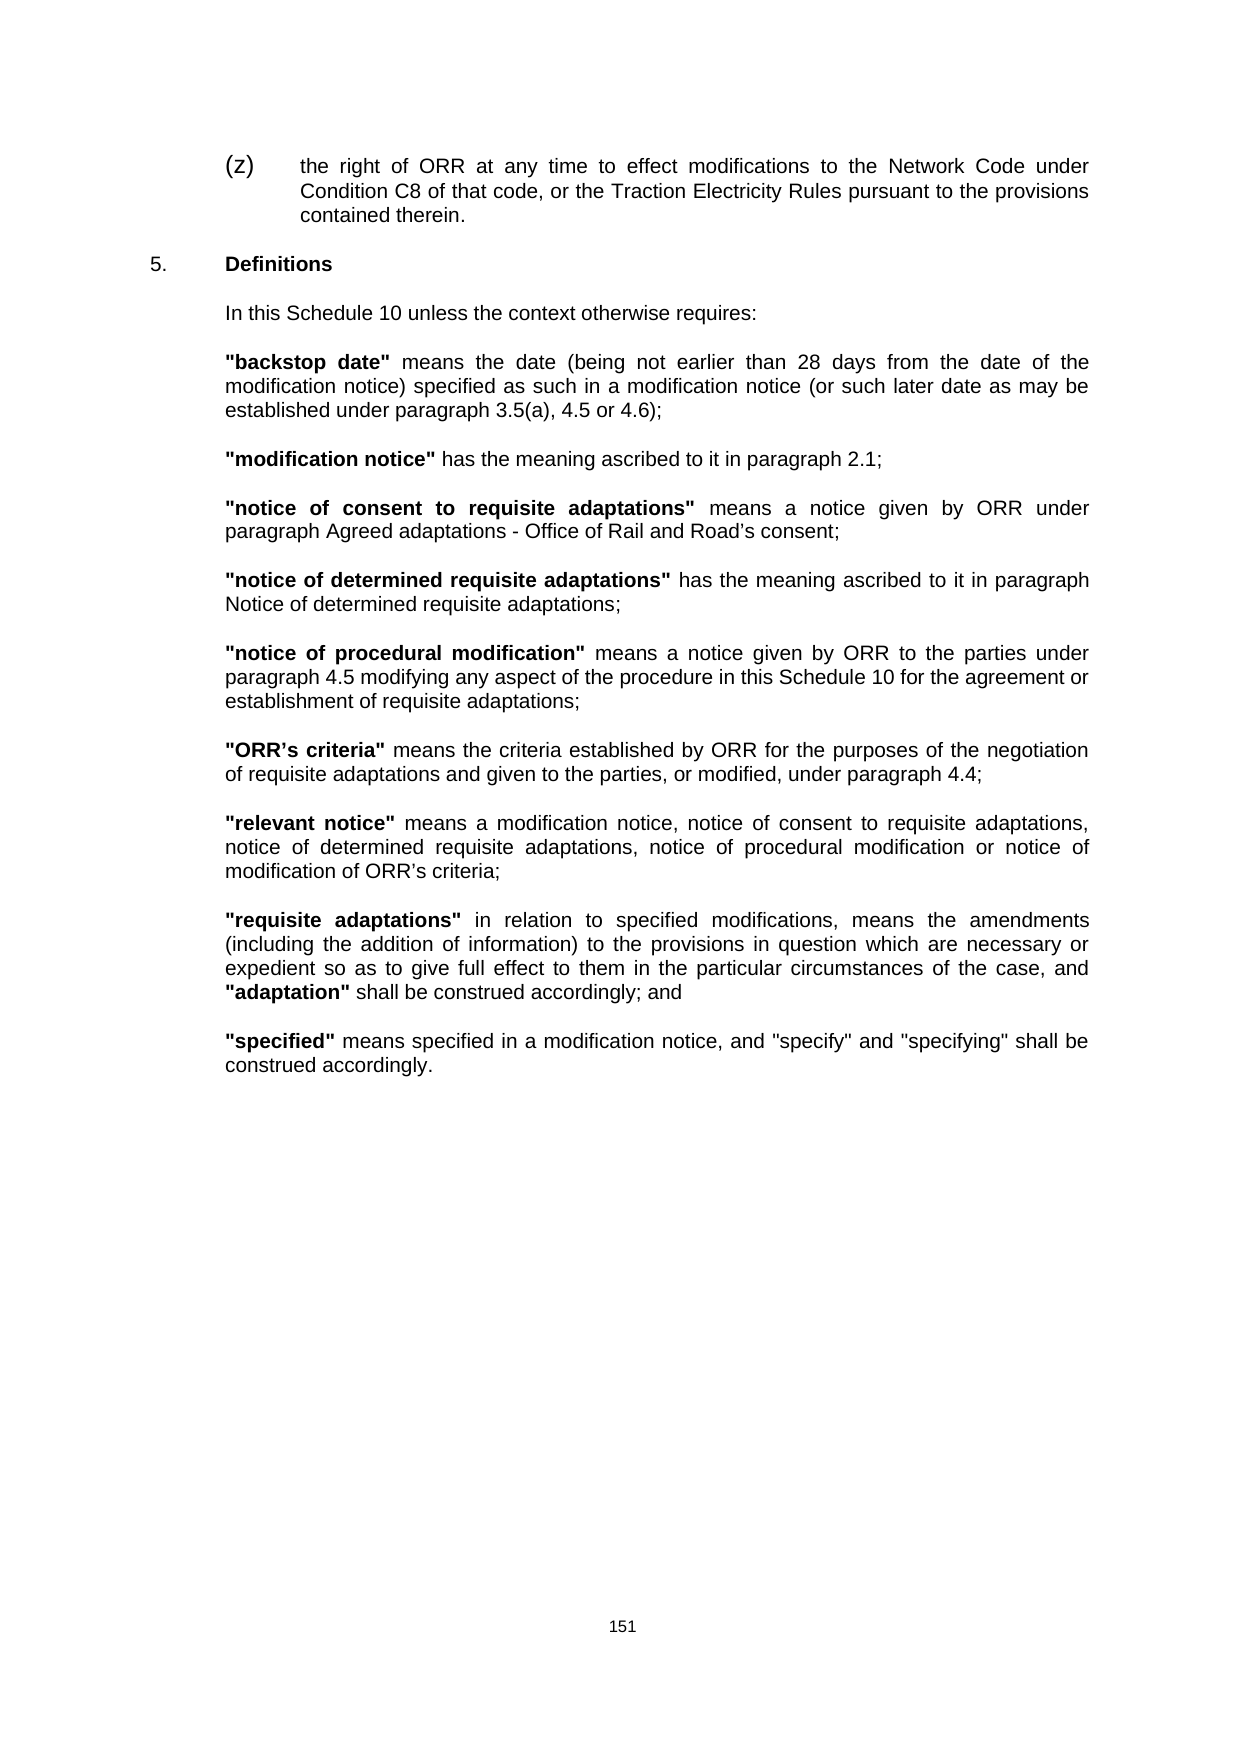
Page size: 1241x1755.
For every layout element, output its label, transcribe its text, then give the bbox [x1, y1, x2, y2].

text "ORR’s criteria" means the criteria established by ORR for the purposes of the negotiation of requisite adaptations and given to the parties, or modified, under paragraph 4.4; [225, 738, 1090, 786]
list Definitions [150, 252, 1090, 276]
subtitle the right of ORR at any time to effect modifications to the Network Code under Condition C8 of that code, or the Traction Electricity Rules pursuant to the provisions contained therein. [225, 150, 1090, 227]
text "modification notice" has the meaning ascribed to it in paragraph 2.1; [225, 446, 1090, 470]
text "notice of consent to requisite adaptations" means a notice given by ORR under paragraph 3.4; [225, 495, 1090, 543]
text "notice of procedural modification" means a notice given by ORR to the parties under paragraph 4.5 modifying any aspect of the procedure in this Schedule 10 for the agreement or establishment of requisite adaptations; [225, 641, 1090, 713]
text In this Schedule 10 unless the context otherwise requires: [225, 301, 1090, 324]
text "notice of determined requisite adaptations" has the meaning ascribed to it in paragraph 3.7; [225, 568, 1090, 616]
text "relevant notice" means a modification notice, notice of consent to requisite adaptations, notice of determined requisite adaptations, notice of procedural modification or notice of modification of ORR’s criteria; [225, 811, 1090, 883]
text "requisite adaptations" in relation to specified modifications, means the amendments (including the addition of information) to the provisions in question which are necessary or expedient so as to give full effect to them in the particular circumstances of the case, and "adaptation" shall be construed accordingly; and [225, 908, 1090, 1004]
text "backstop date" means the date (being not earlier than 28 days from the date of the modification notice) specified as such in a modification notice (or such later date as may be established under paragraph 3.5(a), 4.5 or 4.6); [225, 349, 1090, 421]
text "specified" means specified in a modification notice, and "specify" and "specifying" shall be construed accordingly. [225, 1029, 1090, 1077]
